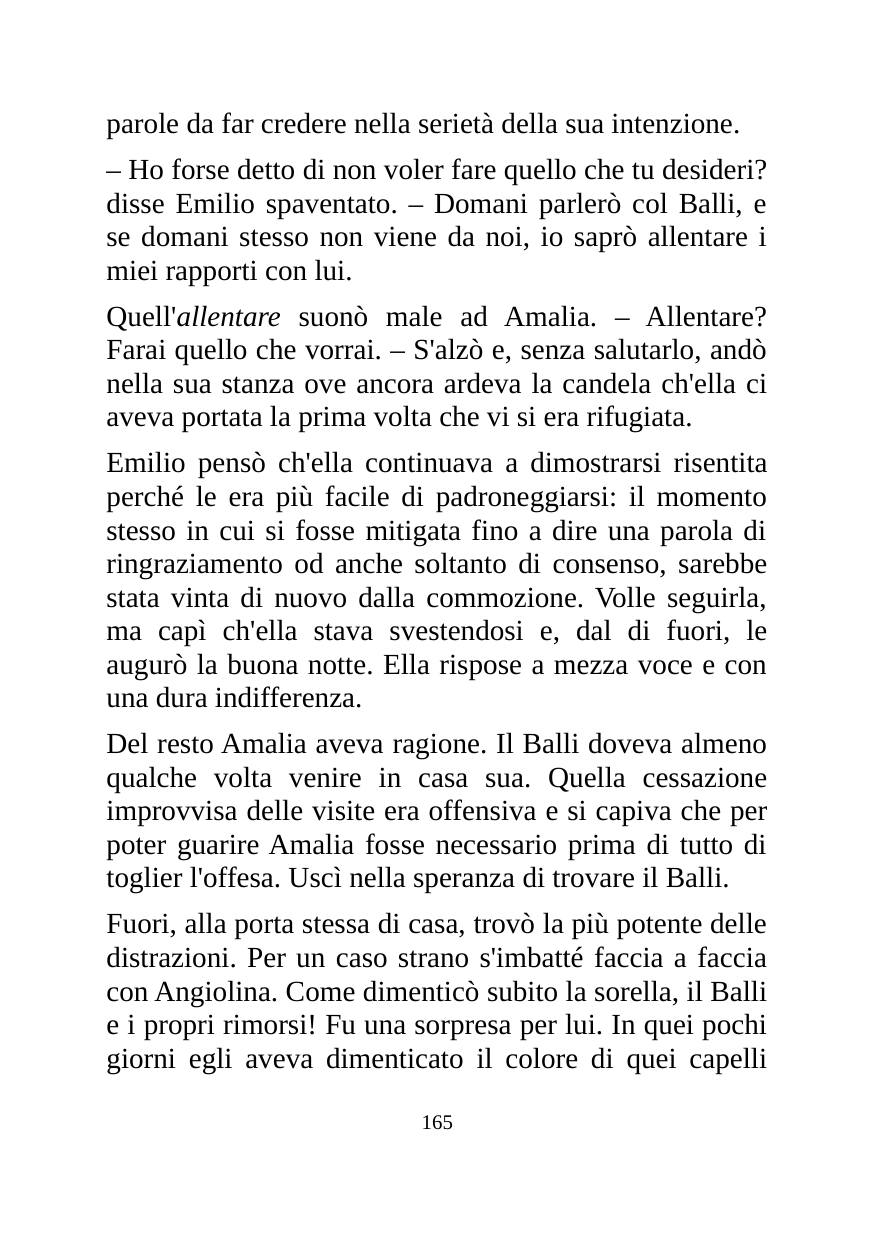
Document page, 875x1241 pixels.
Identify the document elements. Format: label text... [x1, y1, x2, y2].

text Del resto Amalia aveva ragione. Il Balli doveva almeno qualche volta venire in casa sua. Quella cessazione improvvisa delle visite era offensiva e si capiva che per poter guarire Amalia fosse necessario prima di tutto di toglier l'offesa. Uscì nella speranza di trovare il Balli. [106, 726, 768, 894]
text Quell'allentare suonò male ad Amalia. – Allentare? Farai quello che vorrai. – S'alzò e, senza salutarlo, andò nella sua stanza ove ancora ardeva la candela ch'ella ci aveva portata la prima volta che vi si era rifugiata. [106, 299, 768, 433]
text Emilio pensò ch'ella continuava a dimostrarsi risentita perché le era più facile di padroneggiarsi: il momento stesso in cui si fosse mitigata fino a dire una parola di ringraziamento od anche soltanto di consenso, sarebbe stata vinta di nuovo dalla commozione. Volle seguirla, ma capì ch'ella stava svestendosi e, dal di fuori, le augurò la buona notte. Ella rispose a mezza voce e con una dura indifferenza. [106, 446, 768, 714]
text – Ho forse detto di non voler fare quello che tu desideri? disse Emilio spaventato. – Domani parlerò col Balli, e se domani stesso non viene da noi, io saprò allentare i miei rapporti con lui. [106, 152, 768, 286]
text parole da far credere nella serietà della sua intenzione. [106, 106, 768, 140]
text Fuori, alla porta stessa di casa, trovò la più potente delle distrazioni. Per un caso strano s'imbatté faccia a faccia con Angiolina. Come dimenticò subito la sorella, il Balli e i propri rimorsi! Fu una sorpresa per lui. In quei pochi giorni egli aveva dimenticato il colore di quei capelli [106, 907, 768, 1074]
